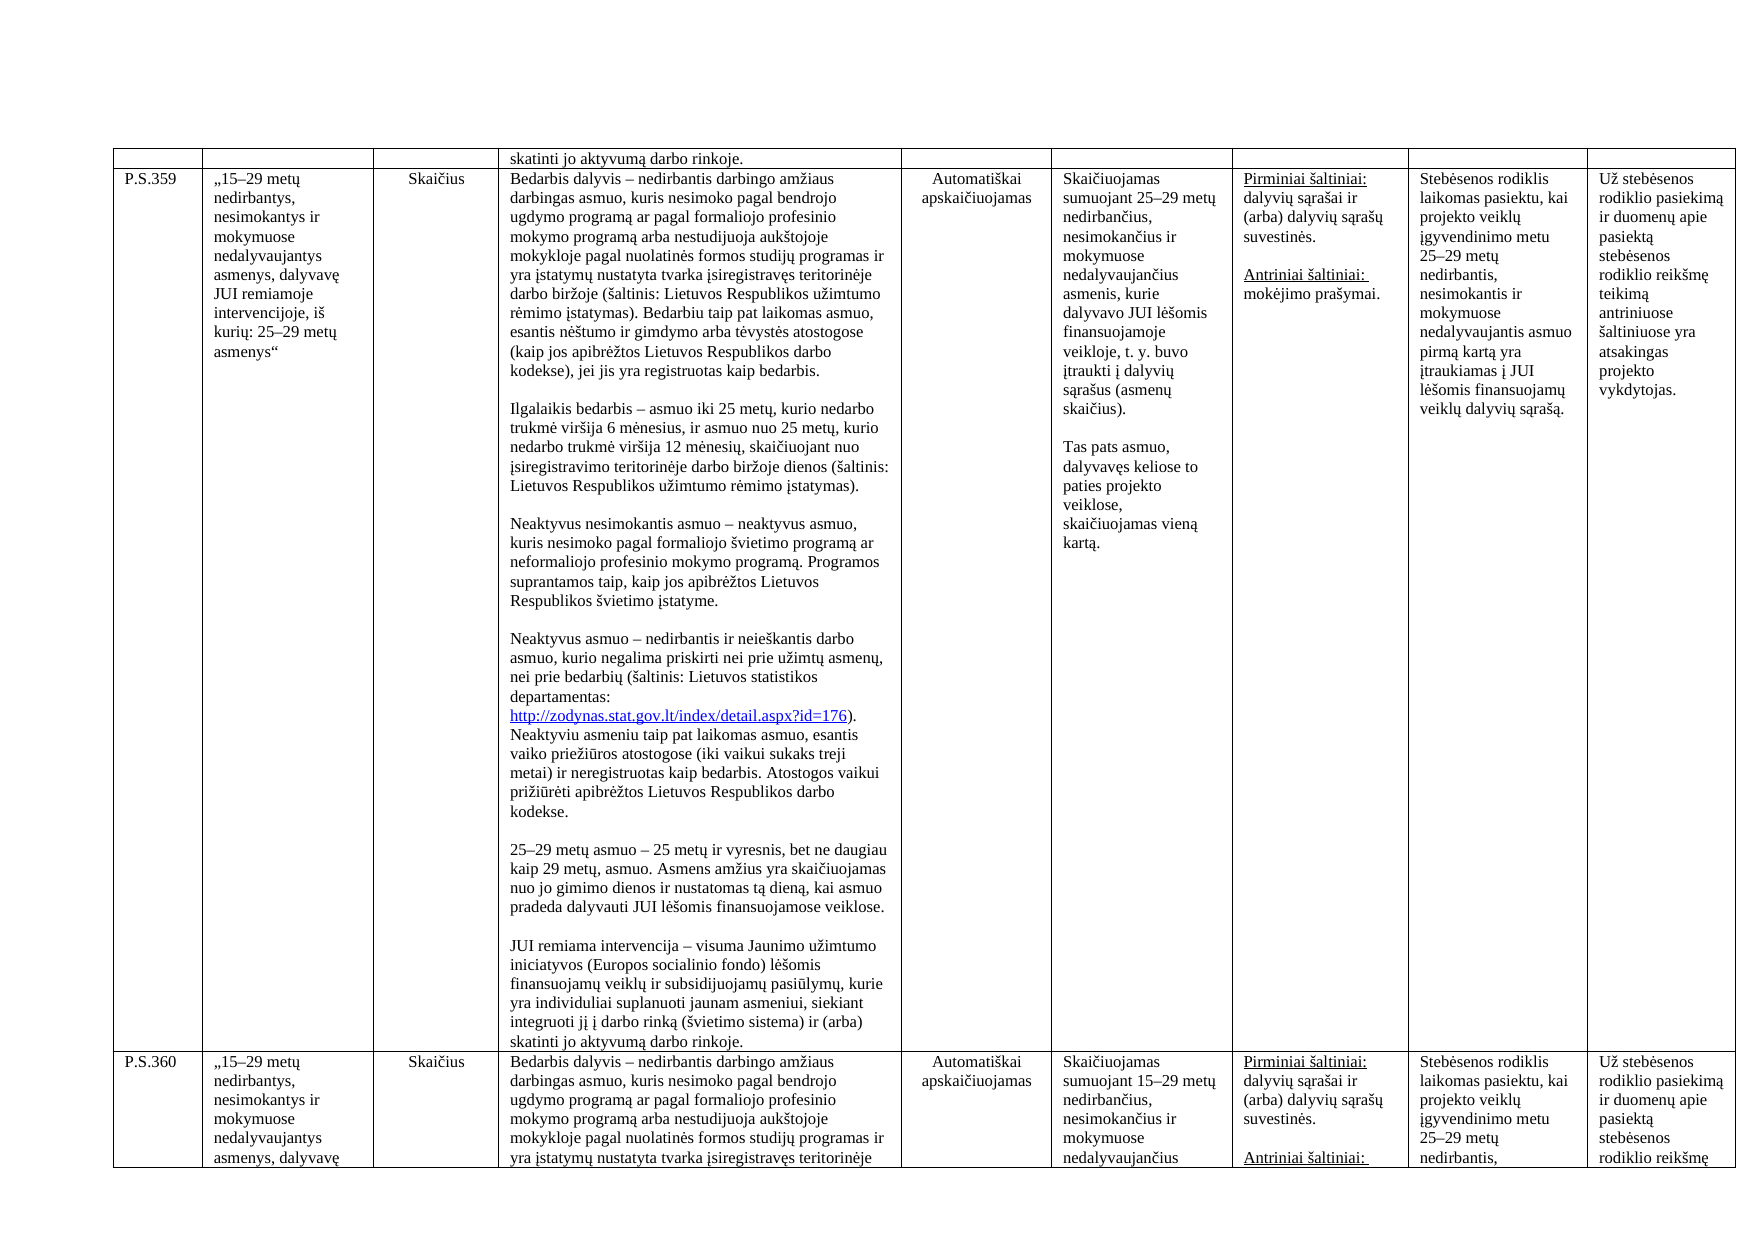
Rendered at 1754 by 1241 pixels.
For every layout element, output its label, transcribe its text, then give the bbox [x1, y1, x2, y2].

table_cell P.S.360 [114, 1052, 202, 1167]
table_cell P.S.359 [114, 169, 202, 1051]
table_cell „15–29 metų nedirbantys, nesimokantys ir mokymuose nedalyvaujantys asmenys, dalyvavę JUI remiamoje intervencijoje, iš kurių: 25–29 metų asmenys“ [203, 169, 373, 1051]
table_cell [114, 149, 202, 168]
table_cell Skaičius [374, 169, 498, 1051]
table_cell Bedarbis dalyvis – nedirbantis darbingo amžiaus darbingas asmuo, kuris nesimoko pagal bendrojo ugdymo programą ar pagal formaliojo profesinio mokymo programą arba nestudijuoja aukštojoje mokykloje pagal nuolatinės formos studijų programas ir yra įstatymų nustatyta tvarka įsiregistravęs teritorinėje [499, 1052, 901, 1167]
table_cell Automatiškai apskaičiuojamas [902, 1052, 1051, 1167]
table_cell Skaičiuojamas sumuojant 15–29 metų nedirbančius, nesimokančius ir mokymuose nedalyvaujančius [1052, 1052, 1232, 1167]
table_cell [902, 149, 1051, 168]
table_cell Automatiškai apskaičiuojamas [902, 169, 1051, 1051]
table_cell [1233, 149, 1408, 168]
table_cell Stebėsenos rodiklis laikomas pasiektu, kai projekto veiklų įgyvendinimo metu 25–29 metų nedirbantis, [1409, 1052, 1587, 1167]
table_cell Skaičiuojamas sumuojant 25–29 metų nedirbančius, nesimokančius ir mokymuose nedalyvaujančius asmenis, kurie dalyvavo JUI lėšomis finansuojamoje veikloje, t. y. buvo įtraukti į dalyvių sąrašus (asmenų skaičius). Tas pats asmuo, dalyvavęs keliose to paties projekto veiklose, skaičiuojamas vieną kartą. [1052, 169, 1232, 1051]
table_cell Pirminiai šaltiniai: dalyvių sąrašai ir (arba) dalyvių sąrašų suvestinės. Antriniai šaltiniai: mokėjimo prašymai. [1233, 169, 1408, 1051]
table_cell skatinti jo aktyvumą darbo rinkoje. [499, 149, 901, 168]
table_cell Už stebėsenos rodiklio pasiekimą ir duomenų apie pasiektą stebėsenos rodiklio reikšmę [1588, 1052, 1735, 1167]
table_cell Skaičius [374, 1052, 498, 1167]
table_cell Už stebėsenos rodiklio pasiekimą ir duomenų apie pasiektą stebėsenos rodiklio reikšmę teikimą antriniuose šaltiniuose yra atsakingas projekto vykdytojas. [1588, 169, 1735, 1051]
table_cell Pirminiai šaltiniai: dalyvių sąrašai ir (arba) dalyvių sąrašų suvestinės. Antriniai šaltiniai: [1233, 1052, 1408, 1167]
table_cell Stebėsenos rodiklis laikomas pasiektu, kai projekto veiklų įgyvendinimo metu 25–29 metų nedirbantis, nesimokantis ir mokymuose nedalyvaujantis asmuo pirmą kartą yra įtraukiamas į JUI lėšomis finansuojamų veiklų dalyvių sąrašą. [1409, 169, 1587, 1051]
table_cell [203, 149, 373, 168]
table_cell Bedarbis dalyvis – nedirbantis darbingo amžiaus darbingas asmuo, kuris nesimoko pagal bendrojo ugdymo programą ar pagal formaliojo profesinio mokymo programą arba nestudijuoja aukštojoje mokykloje pagal nuolatinės formos studijų programas ir yra įstatymų nustatyta tvarka įsiregistravęs teritorinėje darbo biržoje (šaltinis: Lietuvos Respublikos užimtumo rėmimo įstatymas). Bedarbiu taip pat laikomas asmuo, esantis nėštumo ir gimdymo arba tėvystės atostogose (kaip jos apibrėžtos Lietuvos Respublikos darbo kodekse), jei jis yra registruotas kaip bedarbis. Ilgalaikis bedarbis – asmuo iki 25 metų, kurio nedarbo trukmė viršija 6 mėnesius, ir asmuo nuo 25 metų, kurio nedarbo trukmė viršija 12 mėnesių, skaičiuojant nuo įsiregistravimo teritorinėje darbo biržoje dienos (šaltinis: Lietuvos Respublikos užimtumo rėmimo įstatymas). Neaktyvus nesimokantis asmuo – neaktyvus asmuo, kuris nesimoko pagal formaliojo švietimo programą ar neformaliojo profesinio mokymo programą. Programos suprantamos taip, kaip jos apibrėžtos Lietuvos Respublikos švietimo įstatyme. Neaktyvus asmuo – nedirbantis ir neieškantis darbo asmuo, kurio negalima priskirti nei prie užimtų asmenų, nei prie bedarbių (šaltinis: Lietuvos statistikos departamentas: http://zodynas.stat.gov.lt/index/detail.aspx?id=176). Neaktyviu asmeniu taip pat laikomas asmuo, esantis vaiko priežiūros atostogose (iki vaikui sukaks treji metai) ir neregistruotas kaip bedarbis. Atostogos vaikui prižiūrėti apibrėžtos Lietuvos Respublikos darbo kodekse. 25–29 metų asmuo – 25 metų ir vyresnis, bet ne daugiau kaip 29 metų, asmuo. Asmens amžius yra skaičiuojamas nuo jo gimimo dienos ir nustatomas tą dieną, kai asmuo pradeda dalyvauti JUI lėšomis finansuojamose veiklose. JUI remiama intervencija – visuma Jaunimo užimtumo iniciatyvos (Europos socialinio fondo) lėšomis finansuojamų veiklų ir subsidijuojamų pasiūlymų, kurie yra individuliai suplanuoti jaunam asmeniui, siekiant integruoti jį į darbo rinką (švietimo sistema) ir (arba) skatinti jo aktyvumą darbo rinkoje. [499, 169, 901, 1051]
table_cell „15–29 metų nedirbantys, nesimokantys ir mokymuose nedalyvaujantys asmenys, dalyvavę [203, 1052, 373, 1167]
table_cell [374, 149, 498, 168]
